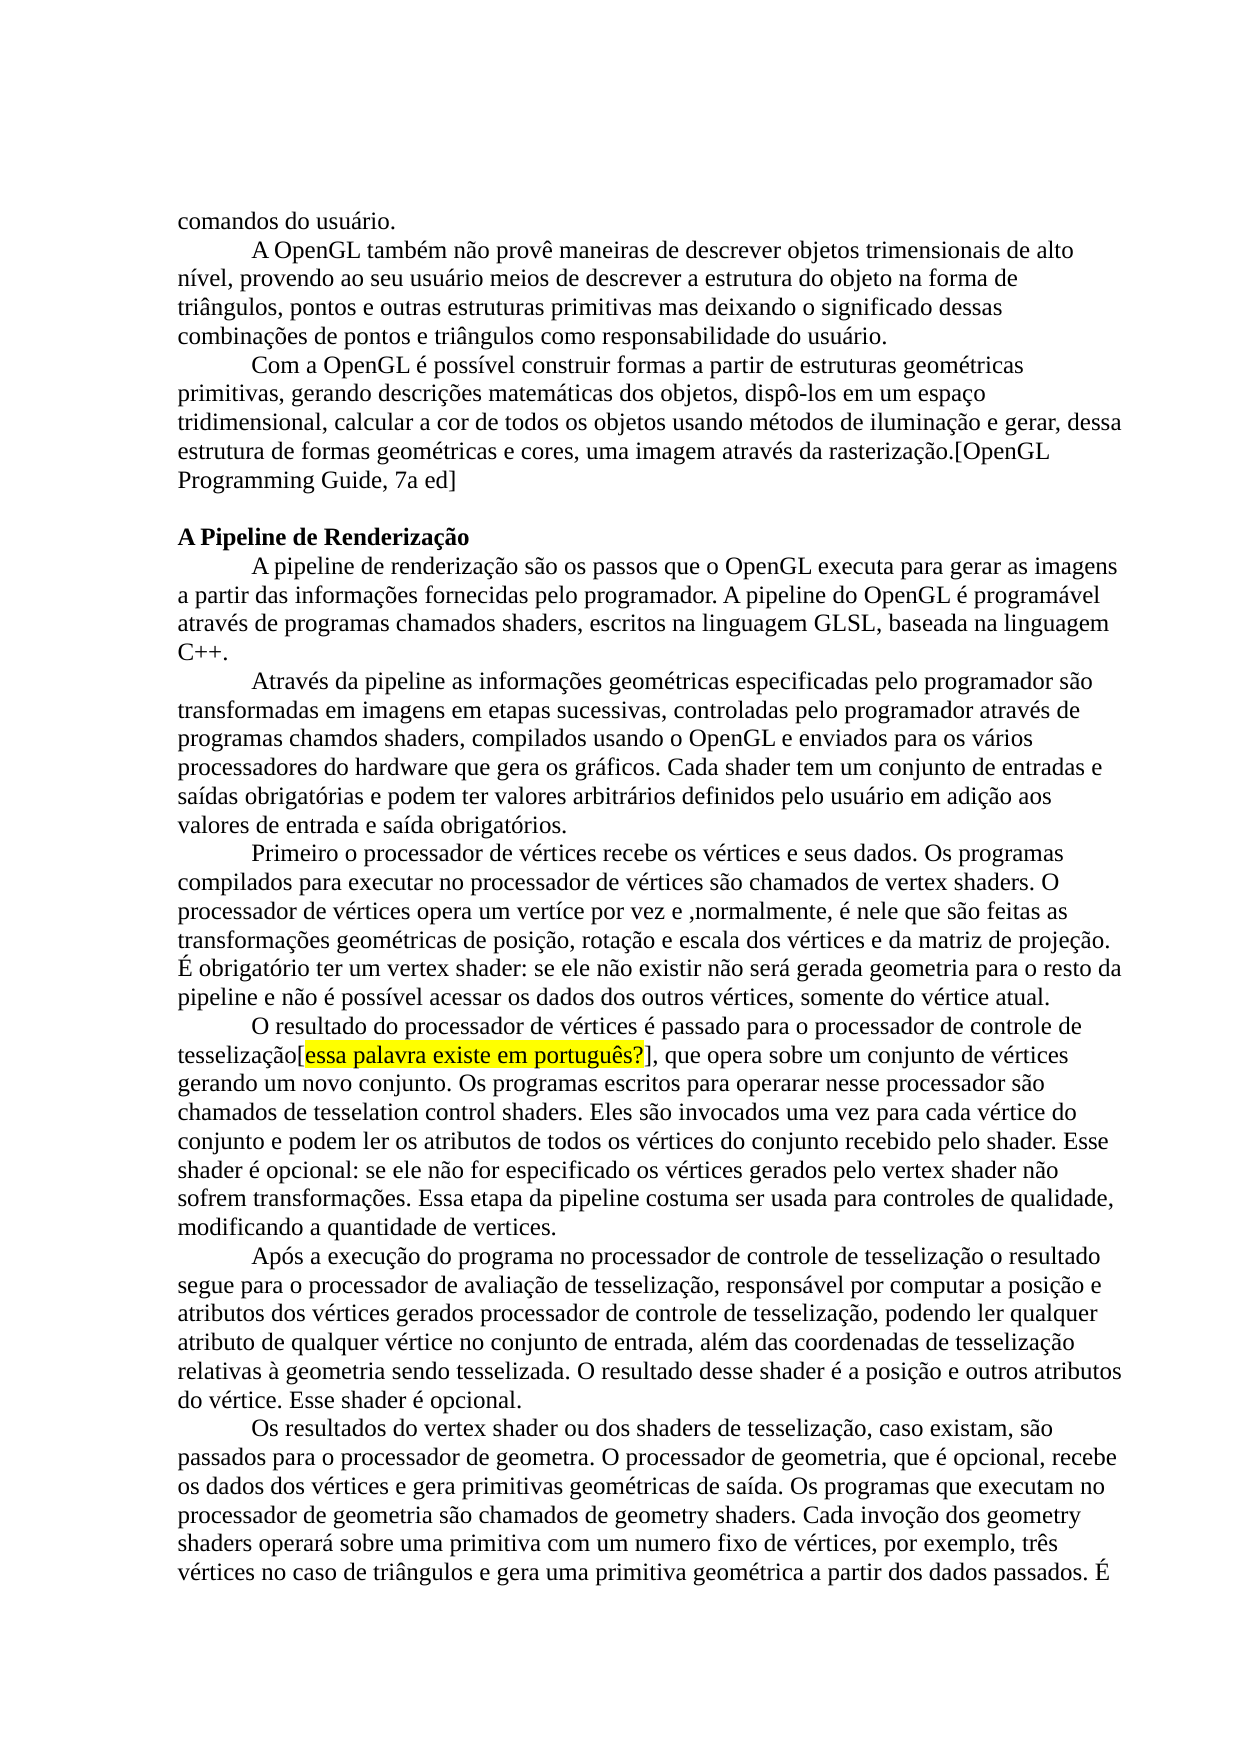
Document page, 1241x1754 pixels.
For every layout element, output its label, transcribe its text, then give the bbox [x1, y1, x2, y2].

text comandos do usuário. [177, 206, 1122, 235]
text Primeiro o processador de vértices recebe os vértices e seus dados. Os programas compilados para executar no processador de vértices são chamados de vertex shaders. O processador de vértices opera um vertíce por vez e ,normalmente, é nele que são feitas as transformações geométricas de posição, rotação e escala dos vértices e da matriz de projeção. É obrigatório ter um vertex shader: se ele não existir não será gerada geometria para o resto da pipeline e não é possível acessar os dados dos outros vértices, somente do vértice atual. [177, 838, 1122, 1011]
text A pipeline de renderização são os passos que o OpenGL executa para gerar as imagens a partir das informações fornecidas pelo programador. A pipeline do OpenGL é programável através de programas chamados shaders, escritos na linguagem GLSL, baseada na linguagem C++. [177, 551, 1122, 666]
text Com a OpenGL é possível construir formas a partir de estruturas geométricas primitivas, gerando descrições matemáticas dos objetos, dispô-los em um espaço tridimensional, calcular a cor de todos os objetos usando métodos de iluminação e gerar, dessa estrutura de formas geométricas e cores, uma imagem através da rasterização.[OpenGL Programming Guide, 7a ed] [177, 350, 1122, 493]
text A OpenGL também não provê maneiras de descrever objetos trimensionais de alto nível, provendo ao seu usuário meios de descrever a estrutura do objeto na forma de triângulos, pontos e outras estruturas primitivas mas deixando o significado dessas combinações de pontos e triângulos como responsabilidade do usuário. [177, 235, 1122, 350]
text Os resultados do vertex shader ou dos shaders de tesselização, caso existam, são passados para o processador de geometra. O processador de geometria, que é opcional, recebe os dados dos vértices e gera primitivas geométricas de saída. Os programas que executam no processador de geometria são chamados de geometry shaders. Cada invoção dos geometry shaders operará sobre uma primitiva com um numero fixo de vértices, por exemplo, três vértices no caso de triângulos e gera uma primitiva geométrica a partir dos dados passados. É [177, 1413, 1122, 1586]
text O resultado do processador de vértices é passado para o processador de controle de tesselização[essa palavra existe em português?], que opera sobre um conjunto de vértices gerando um novo conjunto. Os programas escritos para operarar nesse processador são chamados de tesselation control shaders. Eles são invocados uma vez para cada vértice do conjunto e podem ler os atributos de todos os vértices do conjunto recebido pelo shader. Esse shader é opcional: se ele não for especificado os vértices gerados pelo vertex shader não sofrem transformações. Essa etapa da pipeline costuma ser usada para controles de qualidade, modificando a quantidade de vertices. [177, 1011, 1122, 1241]
text A Pipeline de Renderização [177, 522, 1122, 551]
text Através da pipeline as informações geométricas especificadas pelo programador são transformadas em imagens em etapas sucessivas, controladas pelo programador através de programas chamdos shaders, compilados usando o OpenGL e enviados para os vários processadores do hardware que gera os gráficos. Cada shader tem um conjunto de entradas e saídas obrigatórias e podem ter valores arbitrários definidos pelo usuário em adição aos valores de entrada e saída obrigatórios. [177, 666, 1122, 838]
text Após a execução do programa no processador de controle de tesselização o resultado segue para o processador de avaliação de tesselização, responsável por computar a posição e atributos dos vértices gerados processador de controle de tesselização, podendo ler qualquer atributo de qualquer vértice no conjunto de entrada, além das coordenadas de tesselização relativas à geometria sendo tesselizada. O resultado desse shader é a posição e outros atributos do vértice. Esse shader é opcional. [177, 1241, 1122, 1413]
